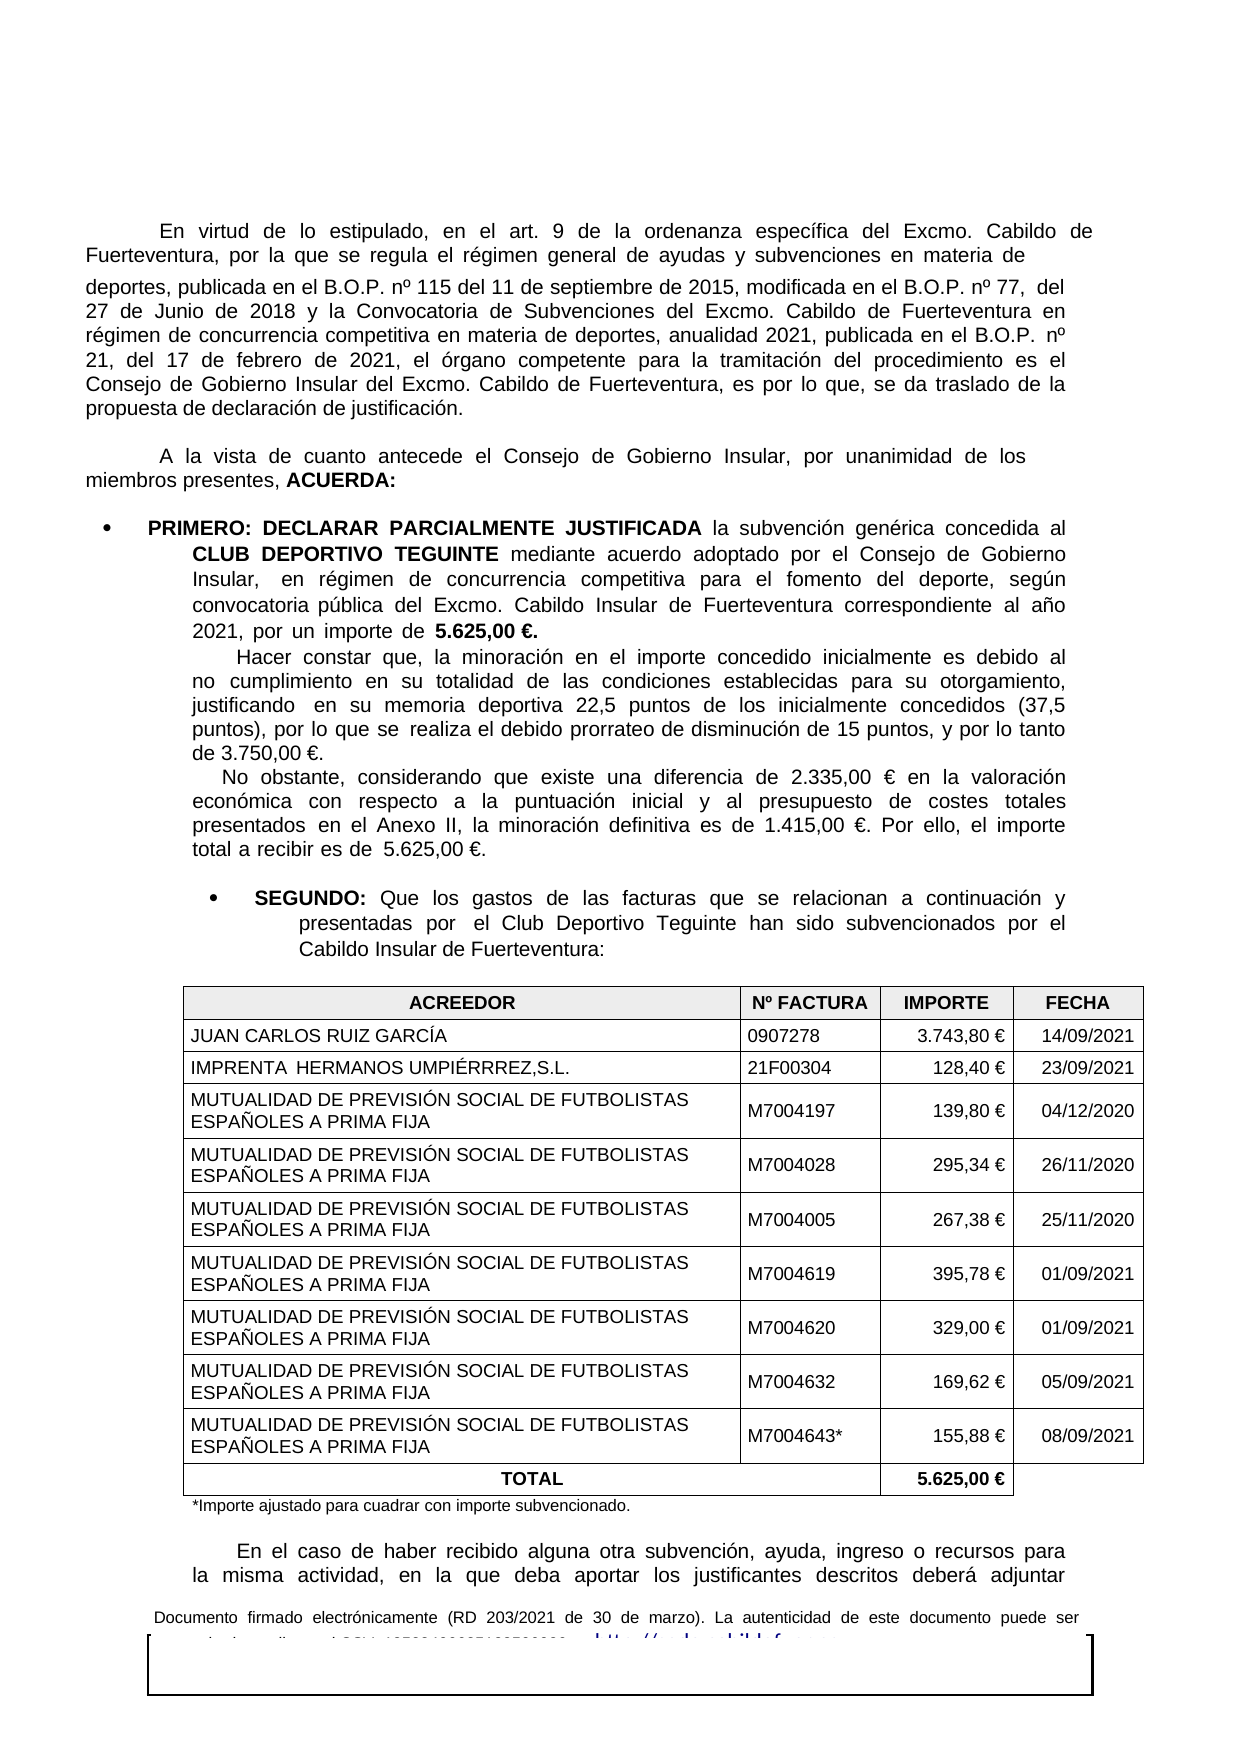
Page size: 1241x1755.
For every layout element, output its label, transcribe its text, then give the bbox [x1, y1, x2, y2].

table_cell 01/09/2021 [1014, 1247, 1143, 1300]
table_cell MUTUALIDAD DE PREVISIÓN SOCIAL DE FUTBOLISTAS ESPAÑOLES A PRIMA FIJA [184, 1084, 740, 1137]
table_cell M7004619 [741, 1247, 880, 1300]
table_cell M7004632 [741, 1355, 880, 1408]
table_cell MUTUALIDAD DE PREVISIÓN SOCIAL DE FUTBOLISTAS ESPAÑOLES A PRIMA FIJA [184, 1139, 740, 1192]
table_cell JUAN CARLOS RUIZ GARCÍA [184, 1020, 740, 1051]
text deportes, publicada en el B.O.P. nº 115 del 11 de septiembre de 2015, modificada en el B.O.P. nº 77, del 27 de Junio de 2018 y la Convocatoria de Subvenciones del Excmo. Cabildo de Fuerteventura en régimen de concurrencia competitiva en materia de deportes, anualidad 2021, publicada en el B.O.P. nº 21, del 17 de febrero de 2021, el órgano competente para la tramitación del procedimiento es el Consejo de Gobierno Insular del Excmo. Cabildo de Fuerteventura, es por lo que, se da traslado de la propuesta de declaración de justificación. [85, 275, 1066, 420]
table_cell 0907278 [741, 1020, 880, 1051]
table_header FECHA [1014, 987, 1143, 1019]
table_cell 01/09/2021 [1014, 1301, 1143, 1354]
table_cell TOTAL [184, 1464, 880, 1495]
text A la vista de cuanto antecede el Consejo de Gobierno Insular, por unanimidad de los miembros presentes, ACUERDA: [85, 443, 1066, 492]
list PRIMERO: DECLARAR PARCIALMENTE JUSTIFICADA la subvención genérica concedida al CLUB DEPORTIVO TEGUINTE mediante acuerdo adoptado por el Consejo de Gobierno Insular, en régimen de concurrencia competitiva para el fomento del deporte, según convocatoria pública del Excmo. Cabildo Insular de Fuerteventura correspondiente al año 2021, por un importe de 5.625,00 €. [103, 516, 1066, 643]
table_cell 05/09/2021 [1014, 1355, 1143, 1408]
table_cell MUTUALIDAD DE PREVISIÓN SOCIAL DE FUTBOLISTAS ESPAÑOLES A PRIMA FIJA [184, 1247, 740, 1300]
table_cell MUTUALIDAD DE PREVISIÓN SOCIAL DE FUTBOLISTAS ESPAÑOLES A PRIMA FIJA [184, 1193, 740, 1246]
table_cell M7004028 [741, 1139, 880, 1192]
text En virtud de lo estipulado, en el art. 9 de la ordenanza específica del Excmo. Cabildo de Fuerteventura, por la que se regula el régimen general de ayudas y subvenciones en materia de [85, 219, 1093, 267]
table_cell 139,80 € [881, 1084, 1013, 1137]
text *Importe ajustado para cuadrar con importe subvencionado. [192, 1496, 1128, 1515]
table_header IMPORTE [881, 987, 1013, 1019]
table_cell IMPRENTA HERMANOS UMPIÉRRREZ,S.L. [184, 1052, 740, 1083]
table_cell 14/09/2021 [1014, 1020, 1143, 1051]
table_cell 3.743,80 € [881, 1020, 1013, 1051]
table_cell 04/12/2020 [1014, 1084, 1143, 1137]
table_cell 21F00304 [741, 1052, 880, 1083]
table_cell 295,34 € [881, 1139, 1013, 1192]
table_cell MUTUALIDAD DE PREVISIÓN SOCIAL DE FUTBOLISTAS ESPAÑOLES A PRIMA FIJA [184, 1301, 740, 1354]
table_cell 25/11/2020 [1014, 1193, 1143, 1246]
table_cell 155,88 € [881, 1409, 1013, 1462]
text No obstante, considerando que existe una diferencia de 2.335,00 € en la valoración económica con respecto a la puntuación inicial y al presupuesto de costes totales presentados en el Anexo II, la minoración definitiva es de 1.415,00 €. Por ello, el importe total a recibir es de 5.625,00 €. [192, 765, 1066, 861]
text En el caso de haber recibido alguna otra subvención, ayuda, ingreso o recursos para la misma actividad, en la que deba aportar los justificantes descritos deberá adjuntar [192, 1539, 1066, 1587]
table_header ACREEDOR [184, 987, 740, 1019]
table_cell M7004643* [741, 1409, 880, 1462]
table_cell 26/11/2020 [1014, 1139, 1143, 1192]
table_cell [1014, 1464, 1143, 1495]
table_cell 395,78 € [881, 1247, 1013, 1300]
table_cell M7004005 [741, 1193, 880, 1246]
table_cell M7004197 [741, 1084, 880, 1137]
table_cell MUTUALIDAD DE PREVISIÓN SOCIAL DE FUTBOLISTAS ESPAÑOLES A PRIMA FIJA [184, 1409, 740, 1462]
table_cell M7004620 [741, 1301, 880, 1354]
table_cell 267,38 € [881, 1193, 1013, 1246]
table_cell MUTUALIDAD DE PREVISIÓN SOCIAL DE FUTBOLISTAS ESPAÑOLES A PRIMA FIJA [184, 1355, 740, 1408]
list SEGUNDO: Que los gastos de las facturas que se relacionan a continuación y presentadas por el Club Deportivo Teguinte han sido subvencionados por el Cabildo Insular de Fuerteventura: [210, 885, 1066, 960]
table_cell 5.625,00 € [881, 1464, 1013, 1495]
table_cell 23/09/2021 [1014, 1052, 1143, 1083]
table_cell 128,40 € [881, 1052, 1013, 1083]
table_cell 329,00 € [881, 1301, 1013, 1354]
table_header Nº FACTURA [741, 987, 880, 1019]
table_cell 169,62 € [881, 1355, 1013, 1408]
text Hacer constar que, la minoración en el importe concedido inicialmente es debido al no cumplimiento en su totalidad de las condiciones establecidas para su otorgamiento, justificando en su memoria deportiva 22,5 puntos de los inicialmente concedidos (37,5 puntos), por lo que se realiza el debido prorrateo de disminución de 15 puntos, y por lo tanto de 3.750,00 €. [192, 644, 1066, 765]
table_cell 08/09/2021 [1014, 1409, 1143, 1462]
